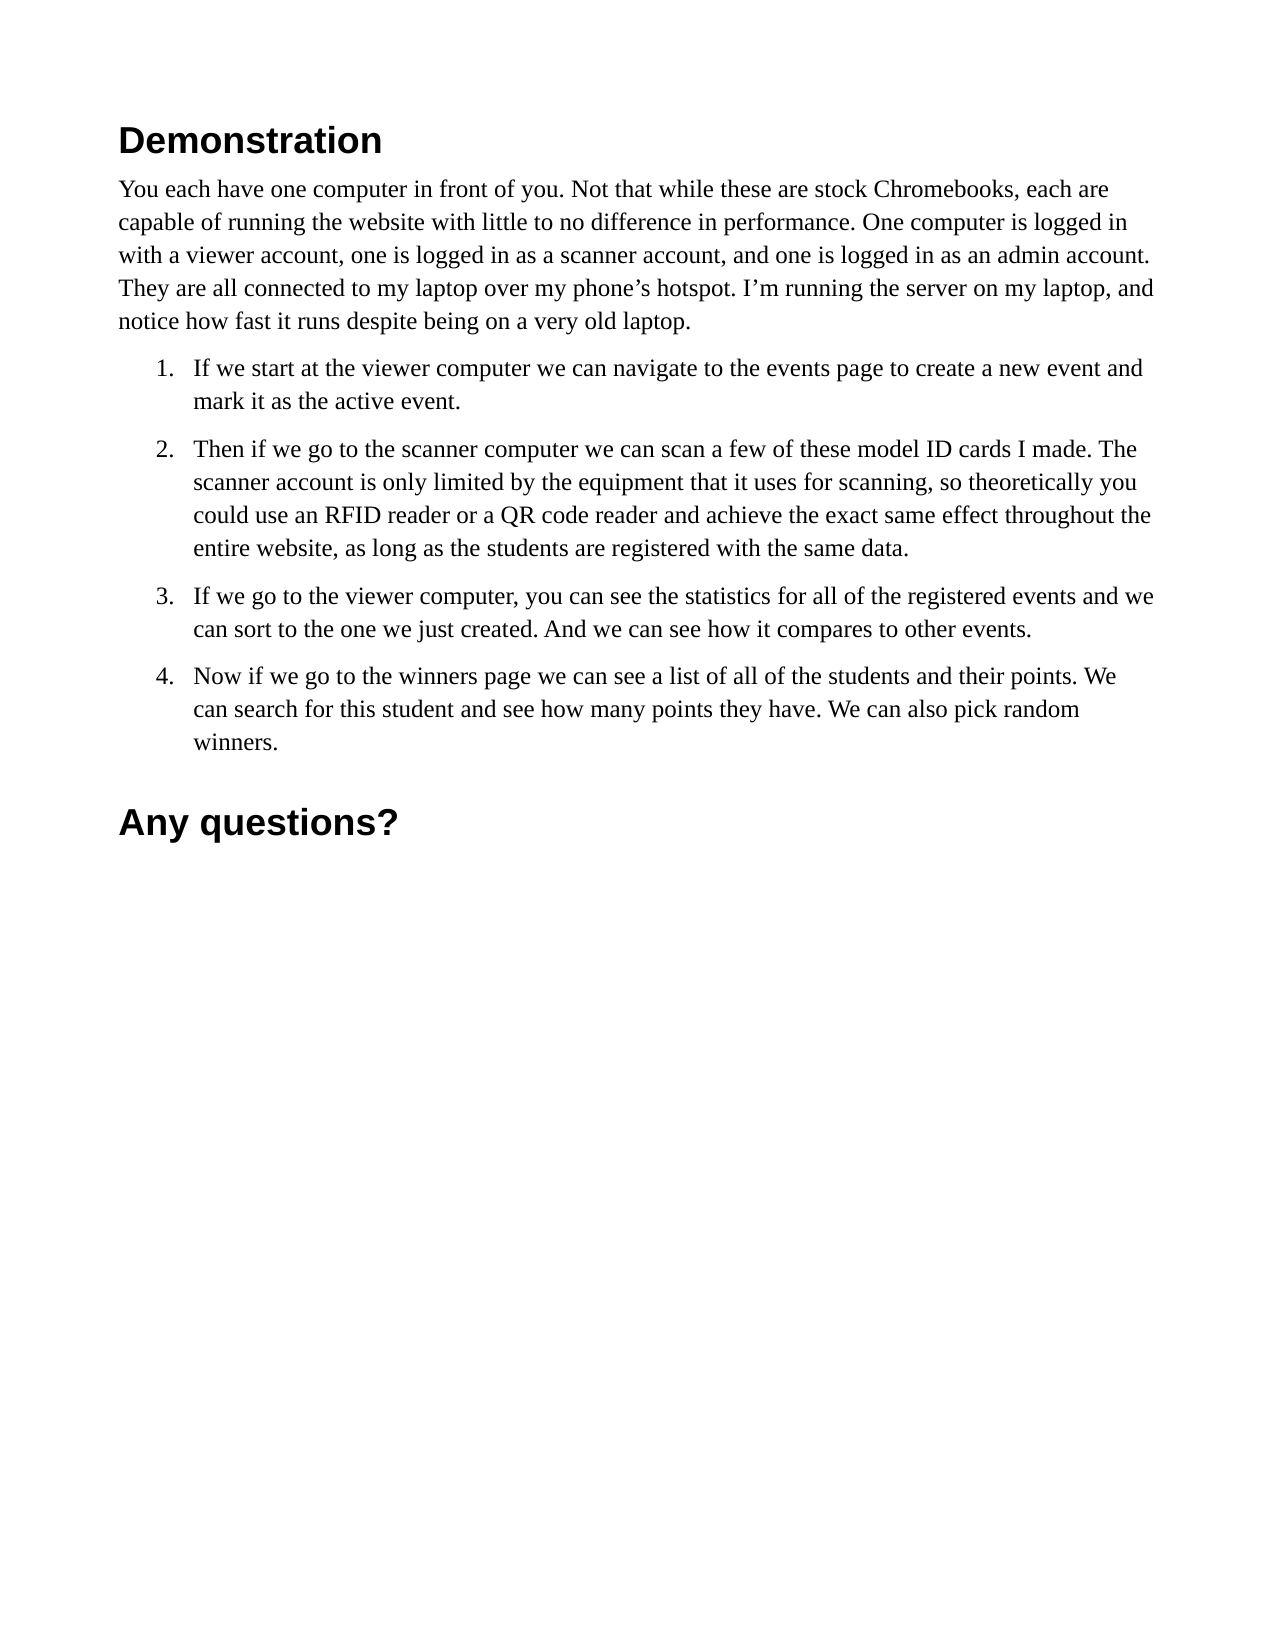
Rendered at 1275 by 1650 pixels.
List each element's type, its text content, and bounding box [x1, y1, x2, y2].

subtitle Demonstration [118, 118, 1157, 161]
text You each have one computer in front of you. Not that while these are stock Chromebooks, each are capable of running the website with little to no difference in performance. One computer is logged in with a viewer account, one is logged in as a scanner account, and one is logged in as an admin account. They are all connected to my laptop over my phone’s hotspot. I’m running the server on my laptop, and notice how fast it runs despite being on a very old laptop. [118, 174, 1157, 334]
list Now if we go to the winners page we can see a list of all of the students and their points. We can search for this student and see how many points they have. We can also pick random winners. [156, 661, 1157, 756]
list If we go to the viewer computer, you can see the statistics for all of the registered events and we can sort to the one we just created. And we can see how it compares to other events. [156, 581, 1157, 642]
list Then if we go to the scanner computer we can scan a few of these model ID cards I made. The scanner account is only limited by the equipment that it uses for scanning, so theoretically you could use an RFID reader or a QR code reader and achieve the exact same effect throughout the entire website, as long as the students are registered with the same data. [156, 434, 1157, 562]
list If we start at the viewer computer we can navigate to the events page to create a new event and mark it as the active event. [156, 353, 1157, 415]
subtitle Any questions? [118, 800, 1157, 843]
